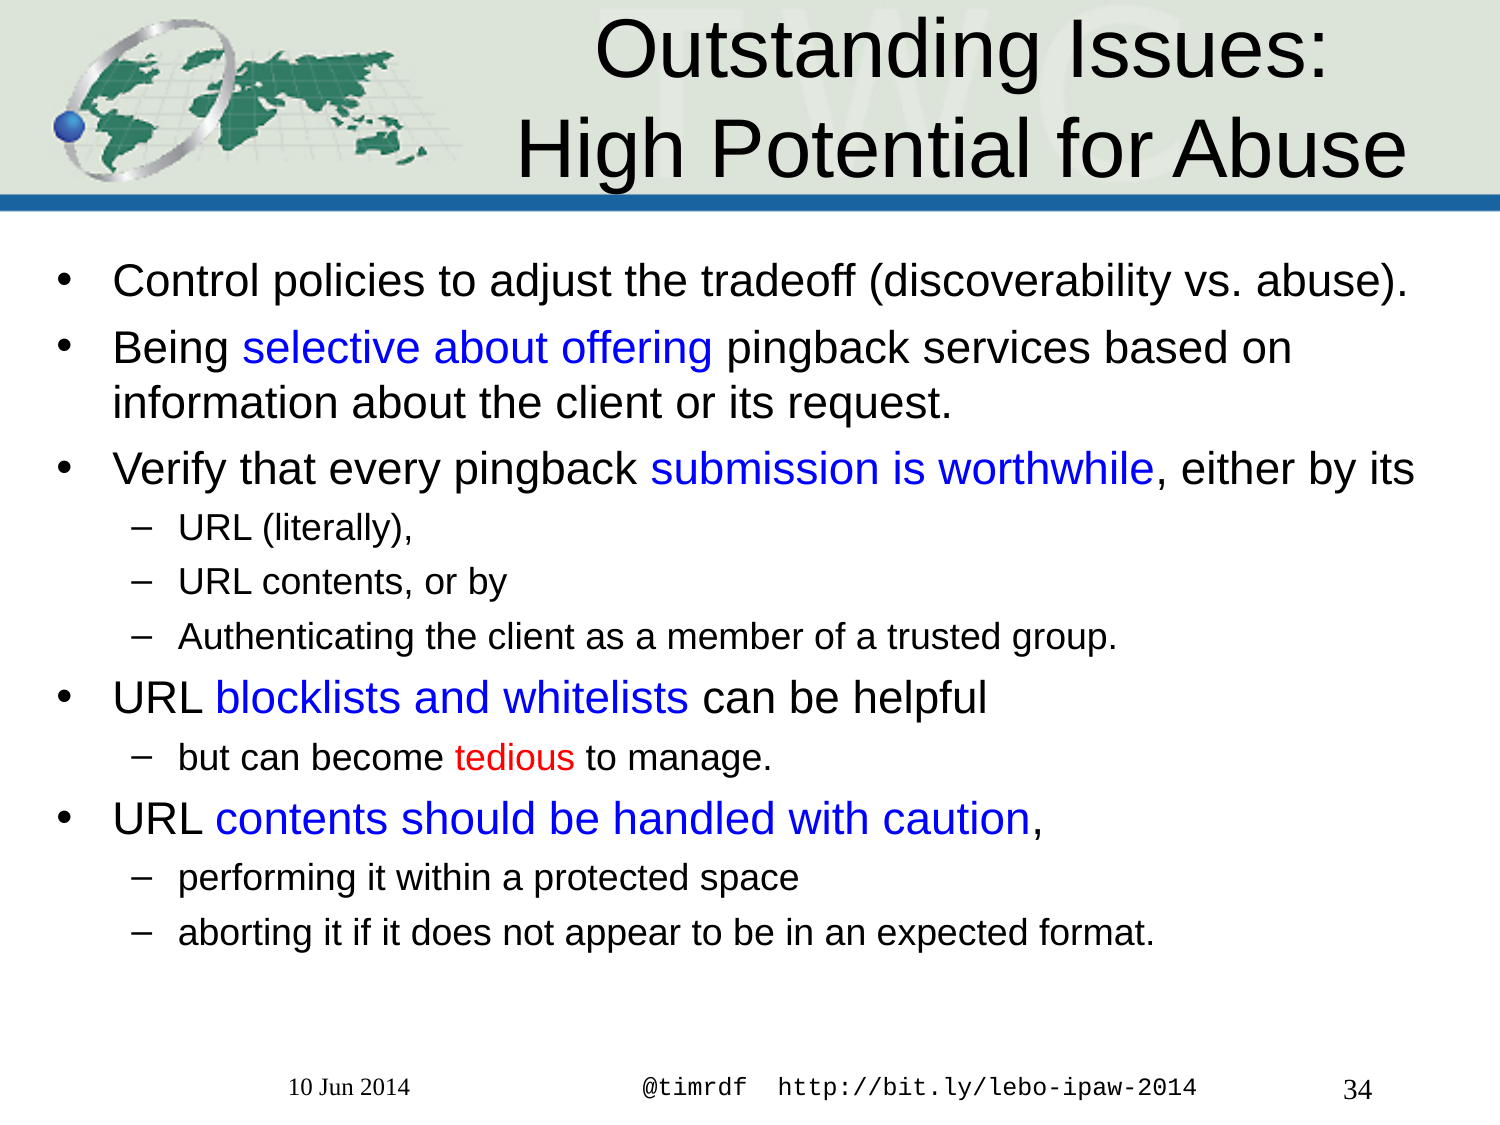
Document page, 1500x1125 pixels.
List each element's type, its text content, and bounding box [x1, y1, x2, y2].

list Control policies to adjust the tradeoff (discoverability vs. abuse). Being selective about offering pingback services based on information about the client or its request. Verify that every pingback submission is worthwhile, either by its URL (literally), URL contents, or by Authenticating the client as a member of a trusted group. URL blocklists and whitelists can be helpful but can become tedious to manage. URL contents should be handled with caution, performing it within a protected space aborting it if it does not appear to be in an expected format. [41, 243, 1500, 1019]
picture [0, 0, 1500, 212]
title Outstanding Issues: High Potential for Abuse [424, 0, 1500, 188]
